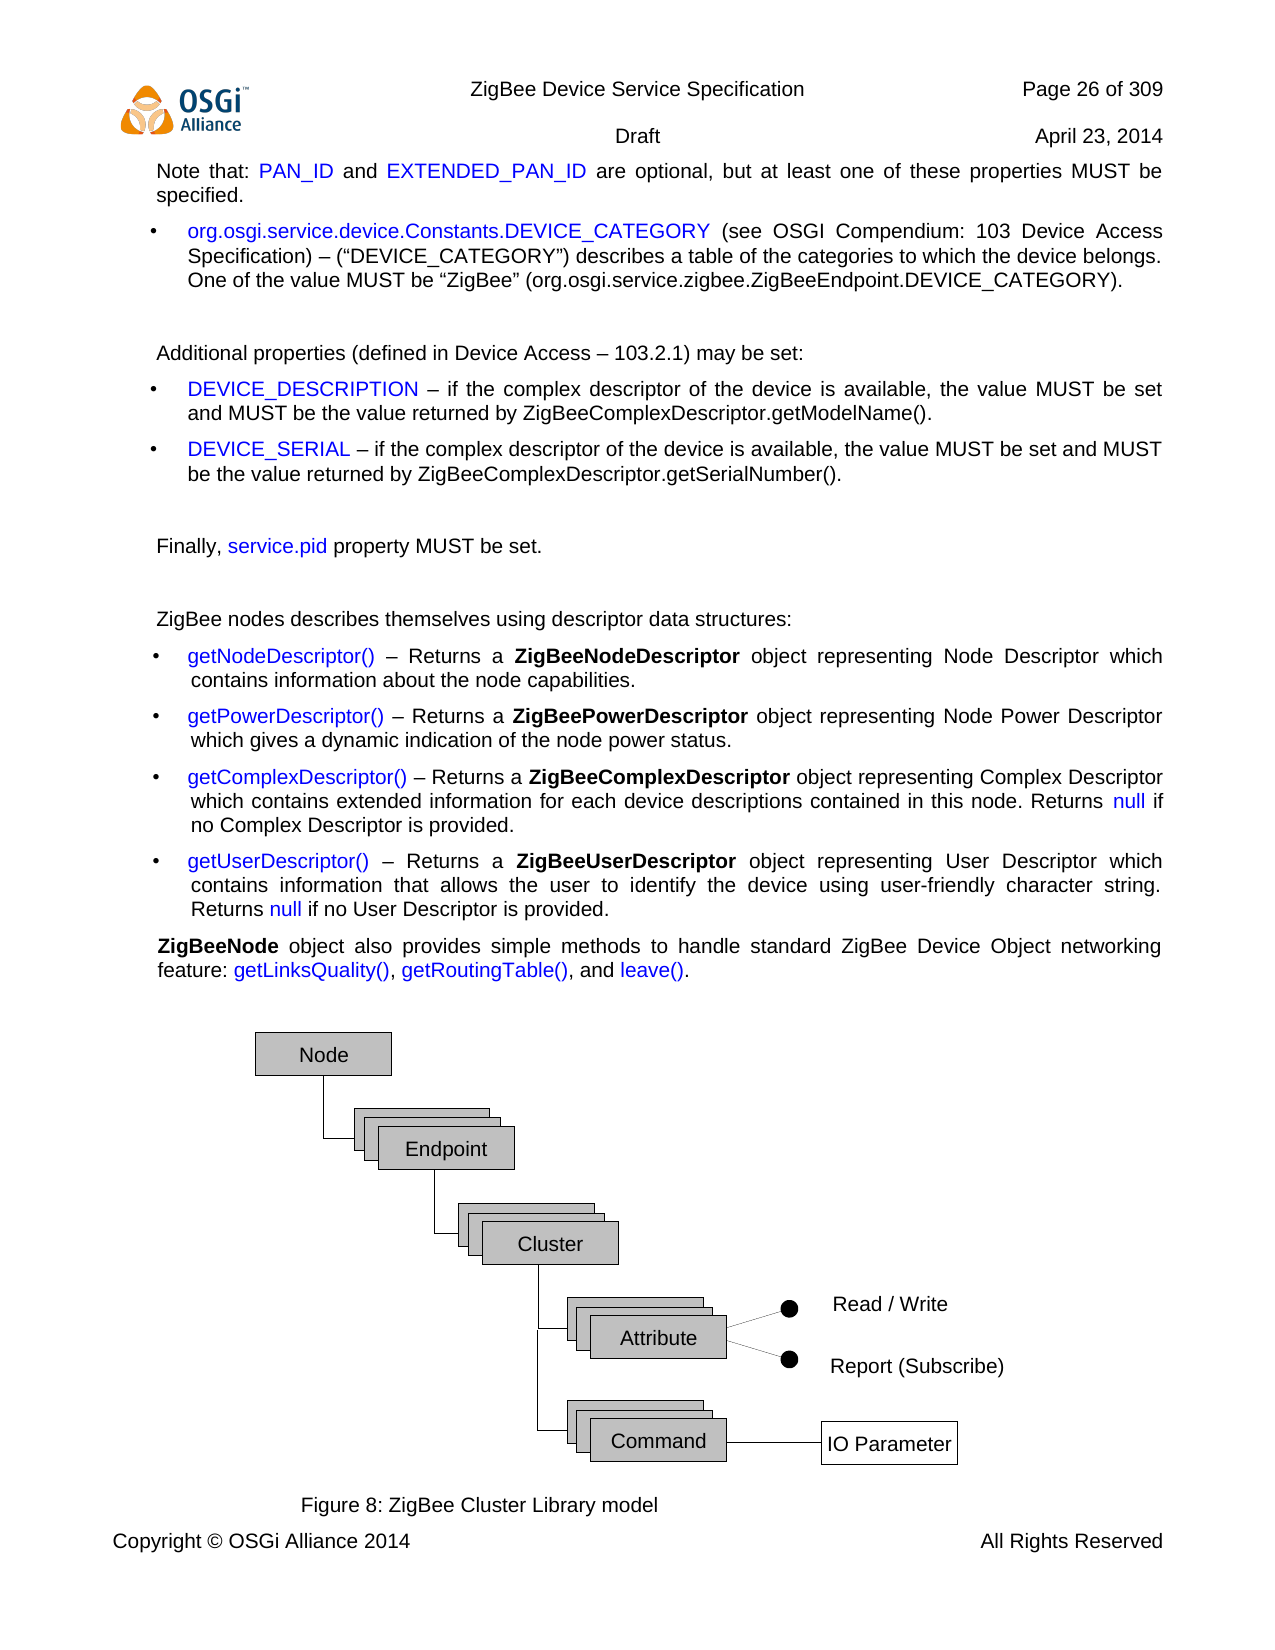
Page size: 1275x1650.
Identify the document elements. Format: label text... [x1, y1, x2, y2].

text Finally, service.pid property MUST be set. [156, 534, 1163, 558]
list getNodeDescriptor() – Returns a ZigBeeNodeDescriptor object representing Node Descriptor which contains information about the node capabilities. [152, 644, 1163, 692]
text Figure 8: ZigBee Cluster Library model [256, 1032, 1027, 1517]
list getComplexDescriptor() – Returns a ZigBeeComplexDescriptor object representing Complex Descriptor which contains extended information for each device descriptions contained in this node. Returns null if no Complex Descriptor is provided. [152, 765, 1163, 837]
list getPowerDescriptor() – Returns a ZigBeePowerDescriptor object representing Node Power Descriptor which gives a dynamic indication of the node power status. [152, 704, 1163, 752]
list DEVICE_SERIAL – if the complex descriptor of the device is available, the value MUST be set and MUST be the value returned by ZigBeeComplexDescriptor.getSerialNumber(). [150, 437, 1163, 485]
text Note that: PAN_ID and EXTENDED_PAN_ID are optional, but at least one of these properties MUST be specified. [156, 159, 1163, 207]
text ZigBee nodes describes themselves using descriptor data structures: [156, 607, 1163, 631]
list getUserDescriptor() – Returns a ZigBeeUserDescriptor object representing User Descriptor which contains information that allows the user to identify the device using user-friendly character string. Returns null if no User Descriptor is provided. [152, 849, 1163, 921]
picture [113, 78, 257, 142]
text ZigBeeNode object also provides simple methods to handle standard ZigBee Device Object networking feature: getLinksQuality(), getRoutingTable(), and leave(). [157, 934, 1163, 982]
list org.osgi.service.device.Constants.DEVICE_CATEGORY (see OSGI Compendium: 103 Device Access Specification) – (“DEVICE_CATEGORY”) describes a table of the categories to which the device belongs. One of the value MUST be “ZigBee” (org.osgi.service.zigbee.ZigBeeEndpoint.DEVICE_CATEGORY). [150, 219, 1163, 291]
list DEVICE_DESCRIPTION – if the complex descriptor of the device is available, the value MUST be set and MUST be the value returned by ZigBeeComplexDescriptor.getModelName(). [150, 377, 1163, 425]
text Additional properties (defined in Device Access – 103.2.1) may be set: [156, 340, 1163, 364]
